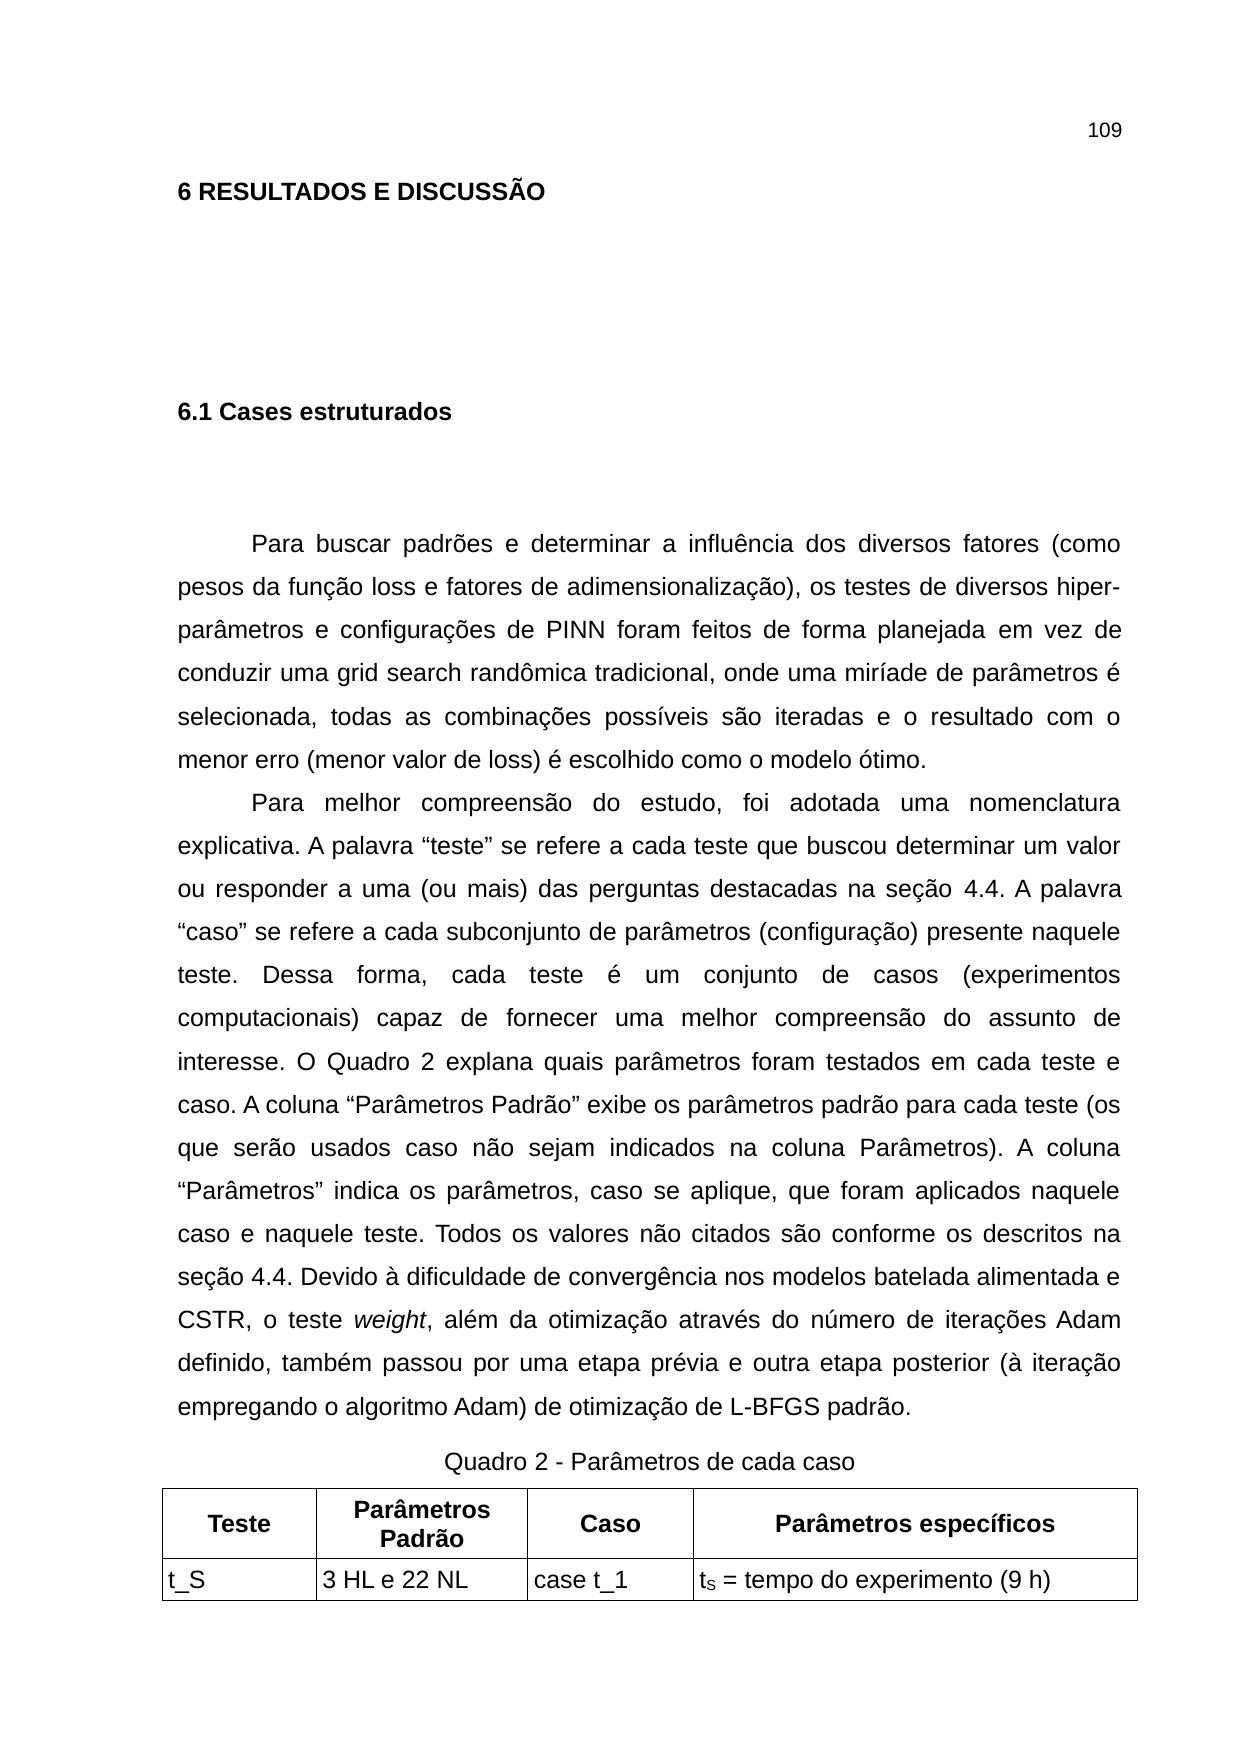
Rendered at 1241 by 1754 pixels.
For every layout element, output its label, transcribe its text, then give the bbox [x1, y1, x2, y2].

table_header Parâmetros Padrão [317, 1489, 527, 1558]
table_header Teste [163, 1489, 316, 1558]
text Para melhor compreensão do estudo, foi adotada uma nomenclatura explicativa. A palavra “teste” se refere a cada teste que buscou determinar um valor ou responder a uma (ou mais) das perguntas destacadas na seção 4.4. A palavra “caso” se refere a cada subconjunto de parâmetros (configuração) presente naquele teste. Dessa forma, cada teste é um conjunto de casos (experimentos computacionais) capaz de fornecer uma melhor compreensão do assunto de interesse. O Quadro 2 explana quais parâmetros foram testados em cada teste e caso. A coluna “Parâmetros Padrão” exibe os parâmetros padrão para cada teste (os que serão usados caso não sejam indicados na coluna Parâmetros). A coluna “Parâmetros” indica os parâmetros, caso se aplique, que foram aplicados naquele caso e naquele teste. Todos os valores não citados são conforme os descritos na seção 4.4. Devido à dificuldade de convergência nos modelos batelada alimentada e CSTR, o teste weight, além da otimização através do número de iterações Adam definido, também passou por uma etapa prévia e outra etapa posterior (à iteração empregando o algoritmo Adam) de otimização de L-BFGS padrão. [177, 788, 1122, 1420]
table_cell t_S [163, 1559, 316, 1599]
table_header Parâmetros específicos [694, 1489, 1137, 1558]
subtitle Cases estruturados [177, 397, 1122, 426]
table_cell tS = tempo do experimento (9 h) [694, 1559, 1137, 1599]
table_header Caso [528, 1489, 693, 1558]
text Quadro 2 - Parâmetros de cada caso [177, 1447, 1122, 1476]
table_cell 3 HL e 22 NL [317, 1559, 527, 1599]
text Para buscar padrões e determinar a influência dos diversos fatores (como pesos da função loss e fatores de adimensionalização), os testes de diversos hiper-parâmetros e configurações de PINN foram feitos de forma planejada em vez de conduzir uma grid search randômica tradicional, onde uma miríade de parâmetros é selecionada, todas as combinações possíveis são iteradas e o resultado com o menor erro (menor valor de loss) é escolhido como o modelo ótimo. [177, 529, 1122, 773]
table_cell case t_1 [528, 1559, 693, 1599]
subtitle Resultados e Discussão [177, 177, 1122, 206]
